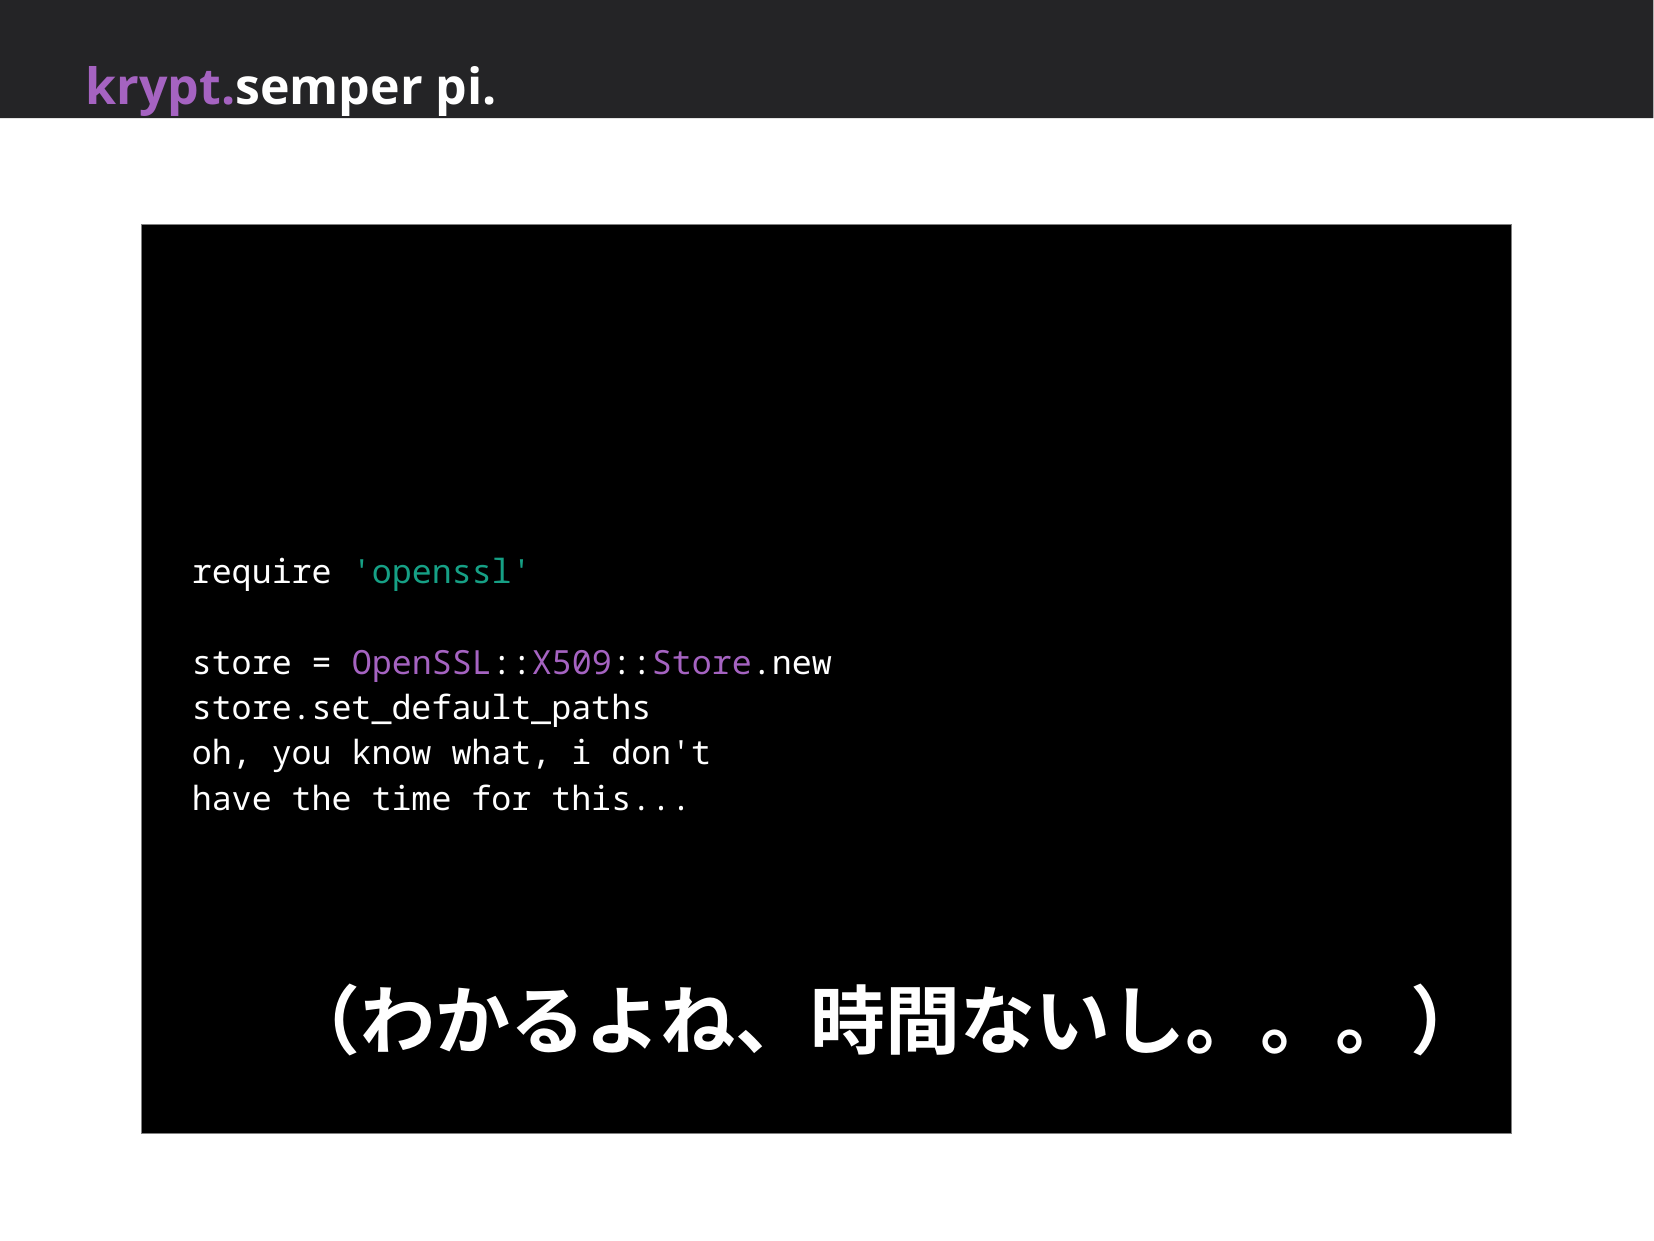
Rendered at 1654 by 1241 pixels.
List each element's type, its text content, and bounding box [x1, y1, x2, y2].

text_box （わかるよね、時間ないし。。。） [153, 909, 1501, 1123]
text_box krypt.semper pi. [70, 43, 544, 119]
text_box [141, 224, 1512, 1134]
text_box [0, 0, 1654, 119]
text_box require 'openssl' store = OpenSSL::X509::Store.new store.set_default_paths oh, you know what, i don't have the time for this... [177, 224, 1512, 779]
